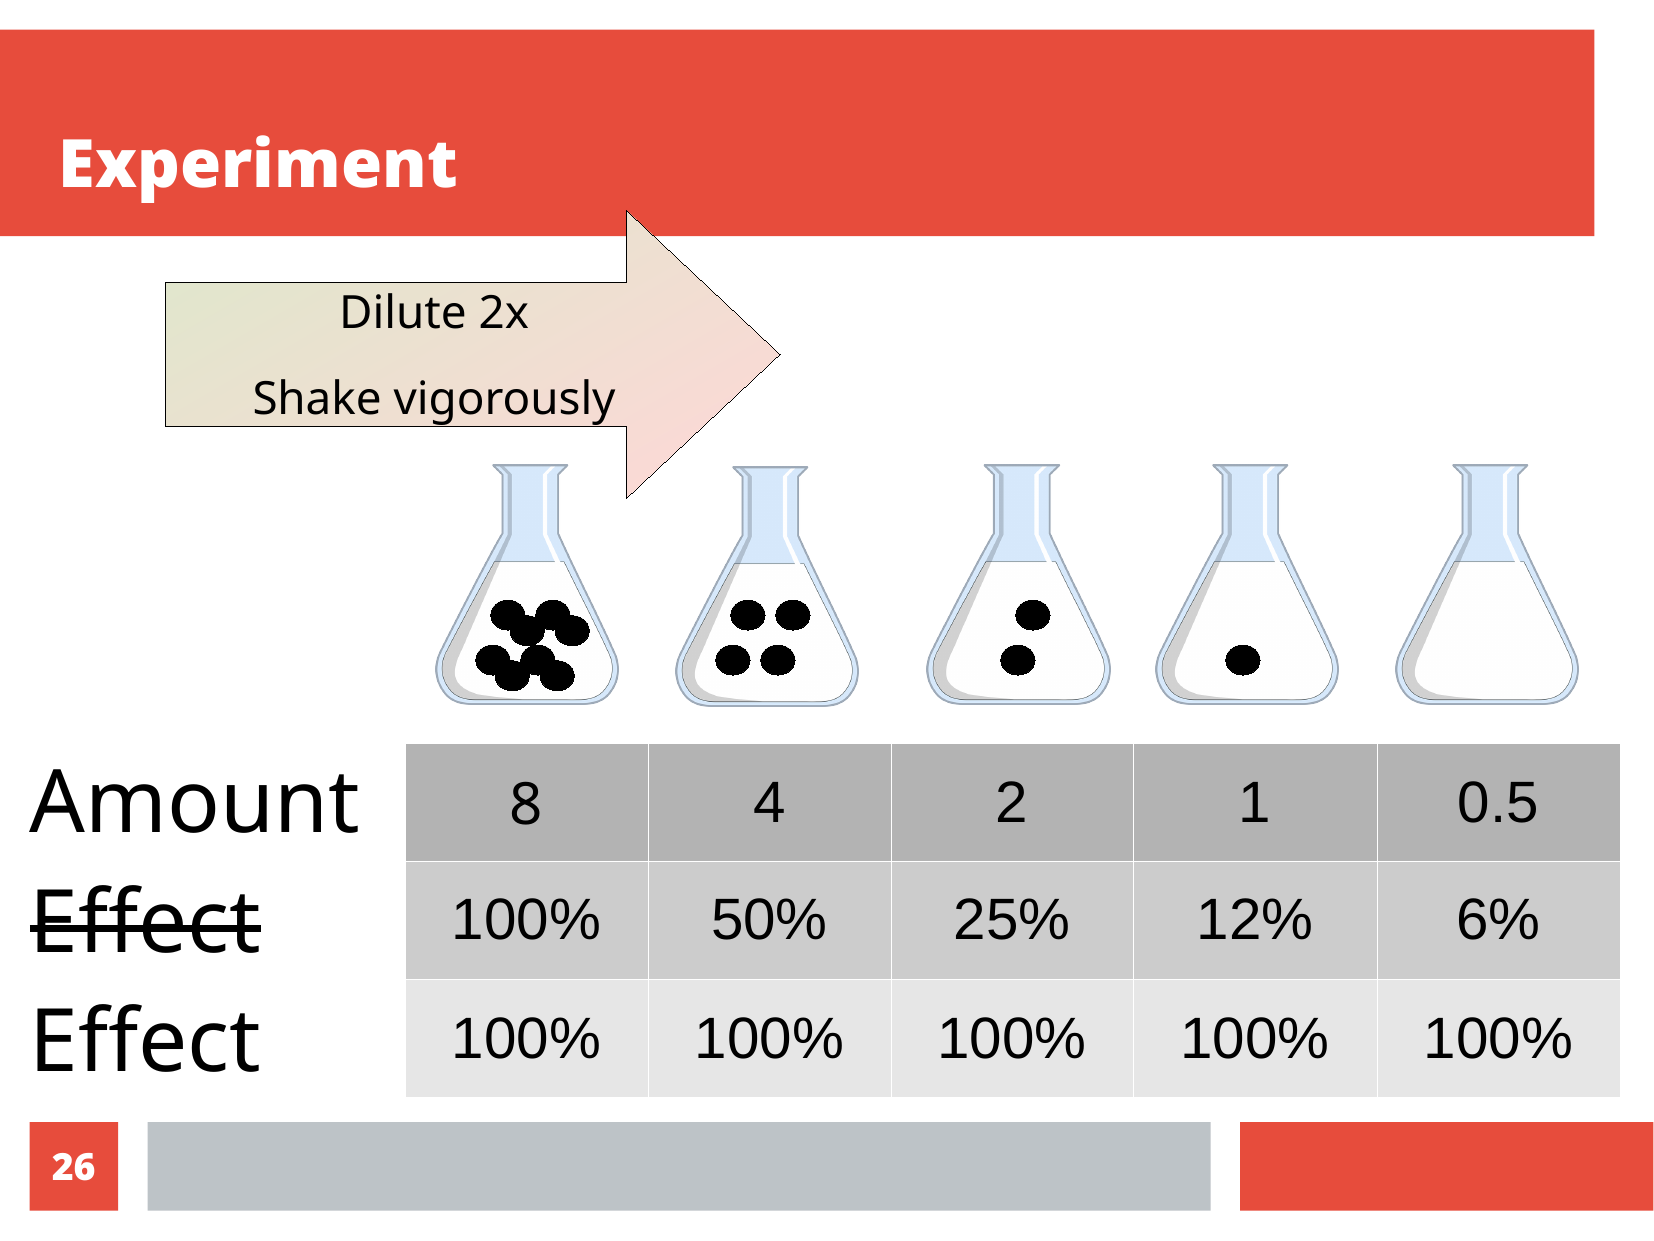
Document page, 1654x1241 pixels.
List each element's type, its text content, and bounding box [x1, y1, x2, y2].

table_cell 6% [1378, 862, 1620, 979]
text_box Amount Effect Effect [15, 757, 391, 1079]
text_box [715, 645, 751, 676]
table_cell 100% [1134, 980, 1377, 1097]
text_box [1225, 645, 1261, 676]
text_box [1000, 645, 1036, 676]
table_header 2 [892, 744, 1133, 861]
table_cell 100% [406, 980, 648, 1097]
picture [926, 464, 1111, 706]
table_cell 12% [1134, 862, 1377, 979]
table_header 0.5 [1378, 744, 1620, 861]
table_cell 50% [649, 862, 891, 979]
table_cell 100% [892, 980, 1133, 1097]
table_cell 100% [649, 980, 891, 1097]
text_box Dilute 2x Shake vigorously [165, 210, 781, 499]
text_box [775, 600, 811, 631]
table_header 1 [1134, 744, 1377, 861]
picture [1155, 464, 1339, 706]
picture [675, 466, 859, 707]
text_box [760, 645, 796, 676]
text_box [730, 600, 766, 631]
picture [435, 464, 619, 706]
table_cell 25% [892, 862, 1133, 979]
table_header 4 [649, 744, 891, 861]
text_box [1015, 600, 1051, 631]
table_cell 100% [1378, 980, 1620, 1097]
table_cell 100% [406, 862, 648, 979]
table_header 8 [406, 744, 648, 861]
picture [1395, 464, 1579, 706]
title Experiment [59, 59, 1595, 207]
text_box [475, 600, 590, 691]
